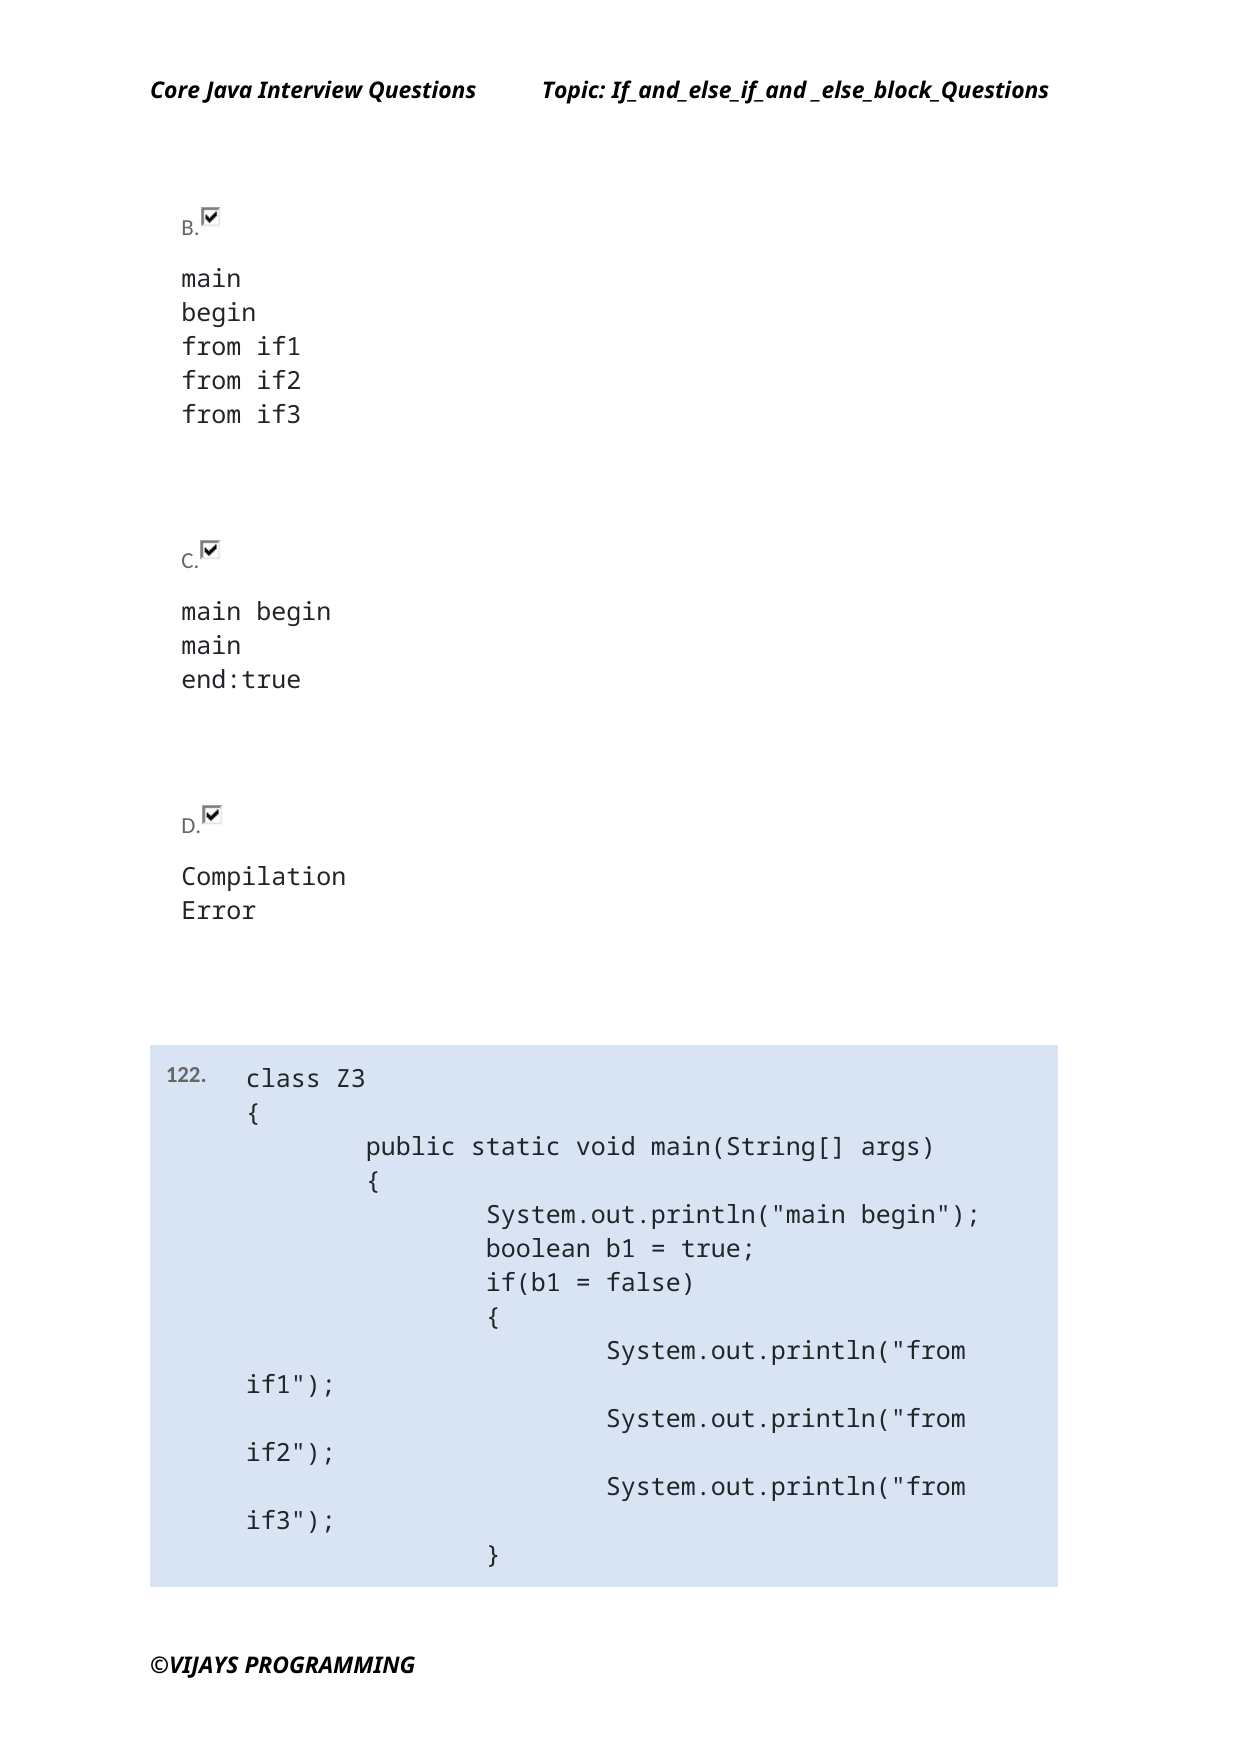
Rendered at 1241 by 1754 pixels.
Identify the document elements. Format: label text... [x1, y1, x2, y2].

table_header D. Compilation Error [181, 798, 429, 1029]
table_cell 122. [150, 1045, 230, 1587]
table_cell class Z3 { public static void main(String[] args) { System.out.println("main begin"); boolean b1 = true; if(b1 = false) { System.out.println("from if1"); System.out.println("from if2"); System.out.println("from if3"); } [230, 1045, 1058, 1587]
table_cell [150, 150, 1090, 1044]
table_header [181, 166, 374, 200]
table_header B. main begin from if1 from if2 from if3 [181, 200, 319, 533]
table_header C. main begin main end:true [181, 533, 374, 798]
table_cell [1058, 1045, 1090, 1587]
